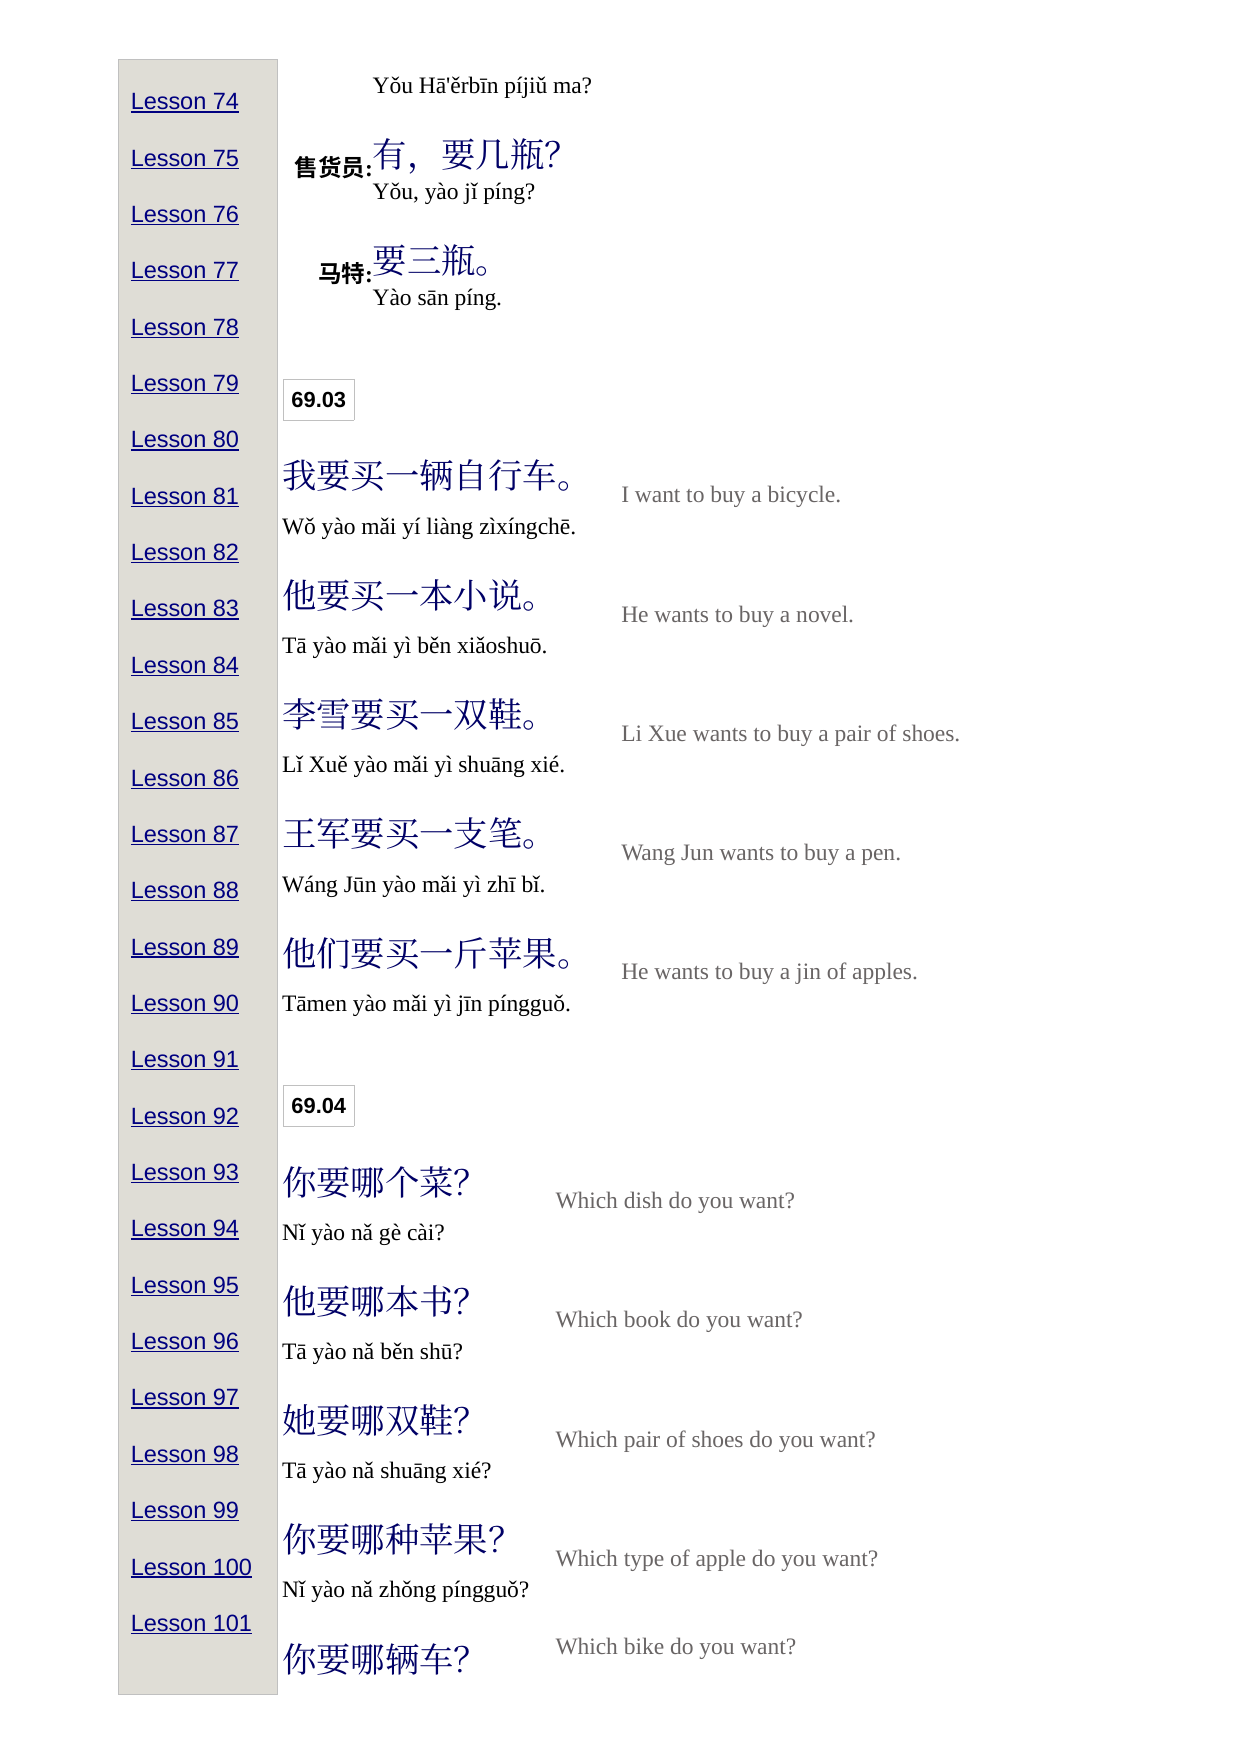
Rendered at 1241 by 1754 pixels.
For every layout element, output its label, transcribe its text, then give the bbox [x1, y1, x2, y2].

table_cell Which book do you want? [555, 1275, 908, 1394]
table_cell Yǒu Hā'ěrbīn píjiǔ ma? [373, 72, 704, 128]
table_cell Lesson 74 Lesson 75 Lesson 76 Lesson 77 Lesson 78 Lesson 79 Lesson 80 Lesson 81 Lesson 82 Lesson 83 Lesson 84 Lesson 85 Lesson 86 Lesson 87 Lesson 88 Lesson 89 Lesson 90 Lesson 91 Lesson 92 Lesson 93 Lesson 94 Lesson 95 Lesson 96 Lesson 97 Lesson 98 Lesson 99 Lesson 100 Lesson 101 [119, 60, 277, 1694]
table_cell 69.03 69.04 [278, 59, 1003, 1694]
table_cell Li Xue wants to buy a pair of shoes. [621, 688, 990, 807]
table_cell 你要哪辆车？ [282, 1633, 555, 1682]
table_cell 他要买一本小说。 Tā yào mǎi yì běn xiǎoshuō. [282, 569, 621, 688]
table_cell 王军要买一支笔。 Wáng Jūn yào mǎi yì zhī bǐ. [282, 807, 621, 926]
table_header 我要买一辆自行车。 Wǒ yào mǎi yí liàng zìxíngchē. [282, 449, 621, 569]
table_cell He wants to buy a novel. [621, 569, 990, 688]
table_cell Which bike do you want? [555, 1633, 908, 1682]
table_cell 马特: [282, 234, 372, 340]
table_cell 要三瓶。 Yào sān píng. [373, 234, 704, 340]
table_cell 售货员: [282, 128, 372, 234]
table_cell Which pair of shoes do you want? [555, 1394, 908, 1513]
table_header 你要哪个菜？ Nǐ yào nǎ gè cài? [282, 1155, 555, 1274]
table_cell 她要哪双鞋？ Tā yào nǎ shuāng xié? [282, 1394, 555, 1513]
table_cell 有，要几瓶？ Yǒu, yào jǐ píng? [373, 128, 704, 234]
table_cell 他要哪本书？ Tā yào nǎ běn shū? [282, 1275, 555, 1394]
table_cell 他们要买一斤苹果。 Tāmen yào mǎi yì jīn píngguǒ. [282, 926, 621, 1046]
table_cell 你要哪种苹果？ Nǐ yào nǎ zhǒng píngguǒ? [282, 1513, 555, 1632]
table_cell He wants to buy a jin of apples. [621, 926, 990, 1046]
table_cell 李雪要买一双鞋。 Lǐ Xuě yào mǎi yì shuāng xié. [282, 688, 621, 807]
table_header I want to buy a bicycle. [621, 449, 990, 569]
table_header Which dish do you want? [555, 1155, 908, 1274]
table_cell Wang Jun wants to buy a pen. [621, 807, 990, 926]
table_cell Which type of apple do you want? [555, 1513, 908, 1632]
table_cell [1004, 59, 1232, 1694]
table_cell [282, 72, 372, 128]
